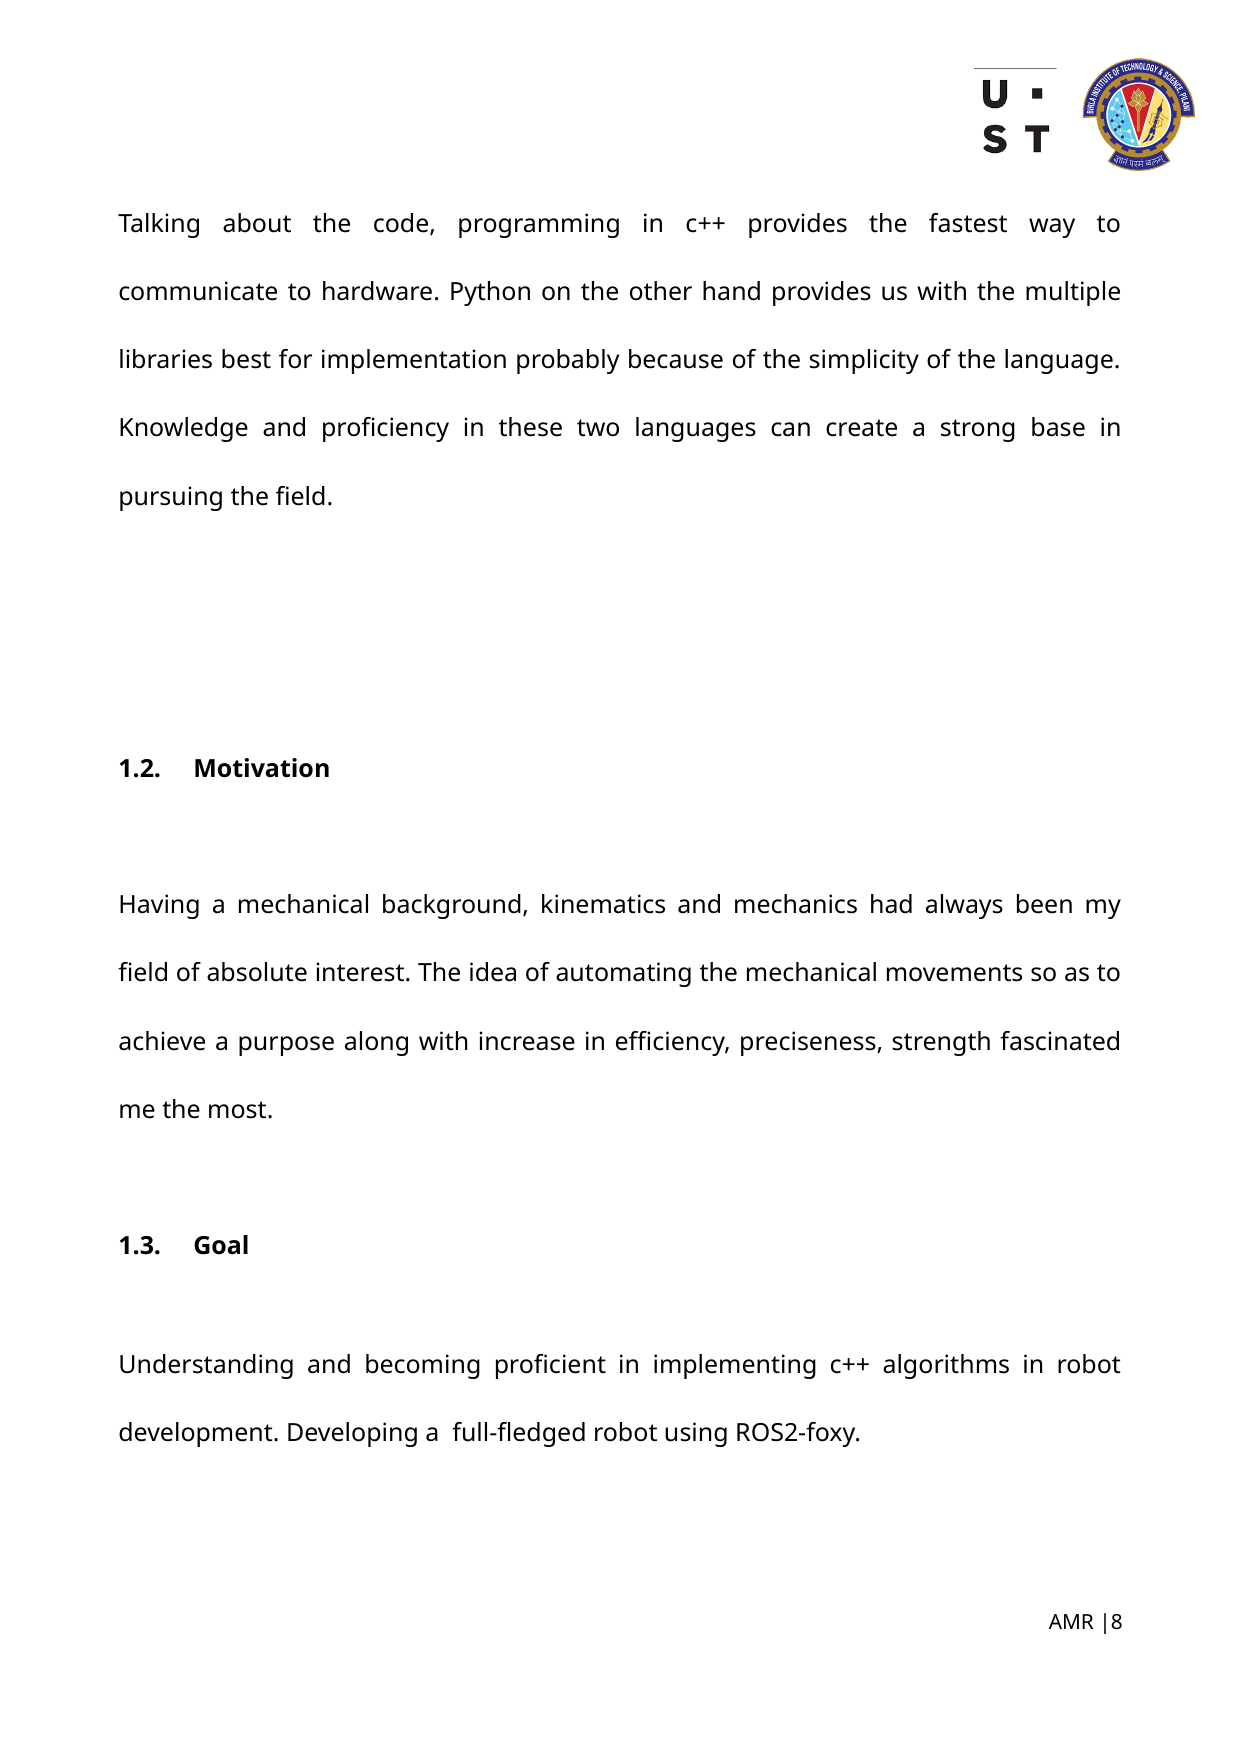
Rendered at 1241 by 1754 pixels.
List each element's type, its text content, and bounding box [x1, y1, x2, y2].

text Talking about the code, programming in c++ provides the fastest way to communicate to hardware. Python on the other hand provides us with the multiple libraries best for implementation probably because of the simplicity of the language. Knowledge and proficiency in these two languages can create a strong base in pursuing the field. [118, 206, 1122, 512]
picture [1082, 58, 1195, 171]
text Having a mechanical background, kinematics and mechanics had always been my field of absolute interest. The idea of automating the mechanical movements so as to achieve a purpose along with increase in efficiency, preciseness, strength fascinated me the most. [118, 887, 1122, 1125]
picture [973, 68, 1057, 161]
text 1.3. Goal [118, 1227, 1122, 1262]
text 1.2. Motivation [118, 751, 1122, 785]
text Understanding and becoming proficient in implementing c++ algorithms in robot development. Developing a full-fledged robot using ROS2-foxy. [118, 1347, 1122, 1449]
